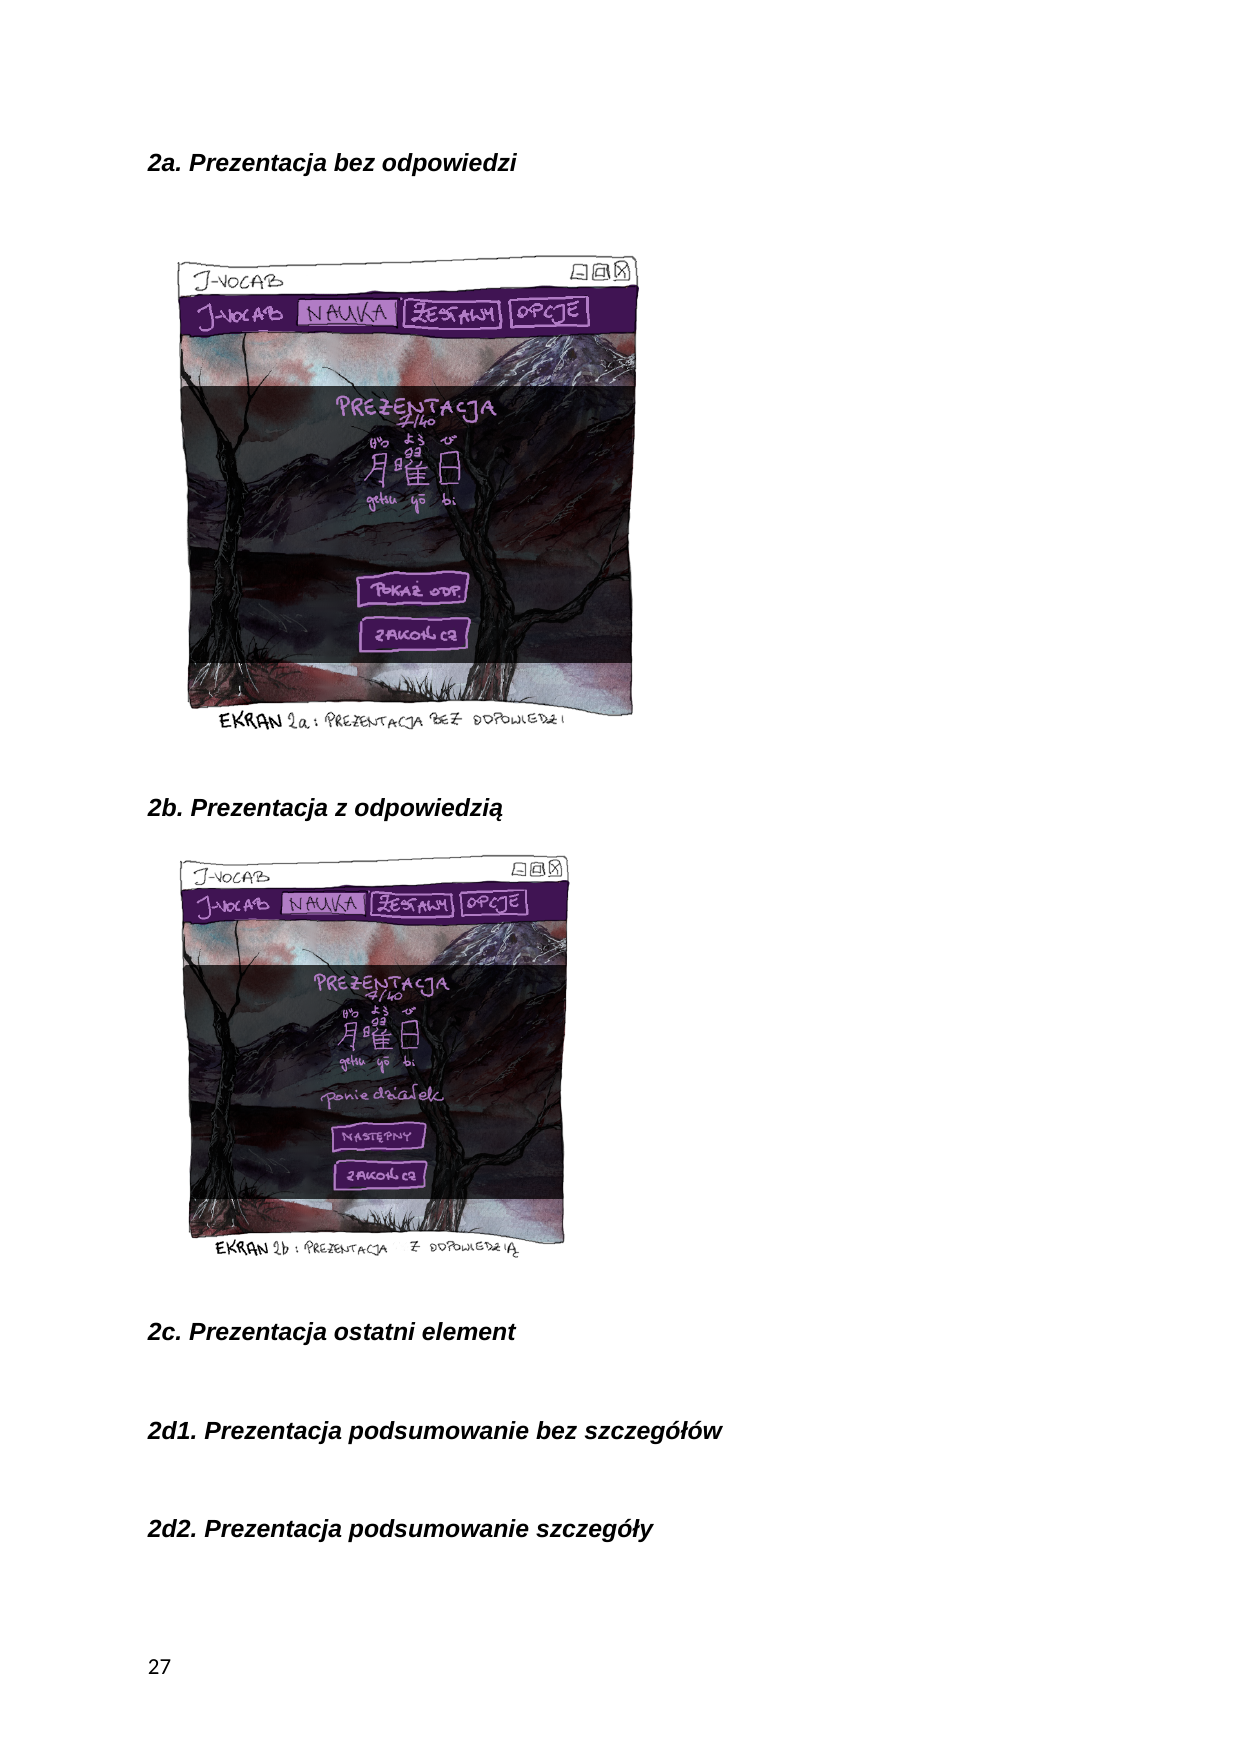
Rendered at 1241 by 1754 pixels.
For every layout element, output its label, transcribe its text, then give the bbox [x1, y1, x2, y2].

subtitle 2a. Prezentacja bez odpowiedzi [148, 148, 1093, 176]
subtitle 2d1. Prezentacja podsumowanie bez szczegółów [148, 1416, 1093, 1444]
subtitle 2d2. Prezentacja podsumowanie szczegóły [148, 1514, 1093, 1543]
subtitle 2c. Prezentacja ostatni element [148, 1317, 1093, 1346]
picture [157, 844, 588, 1261]
picture [150, 242, 662, 736]
subtitle 2b. Prezentacja z odpowiedzią [148, 793, 1093, 822]
